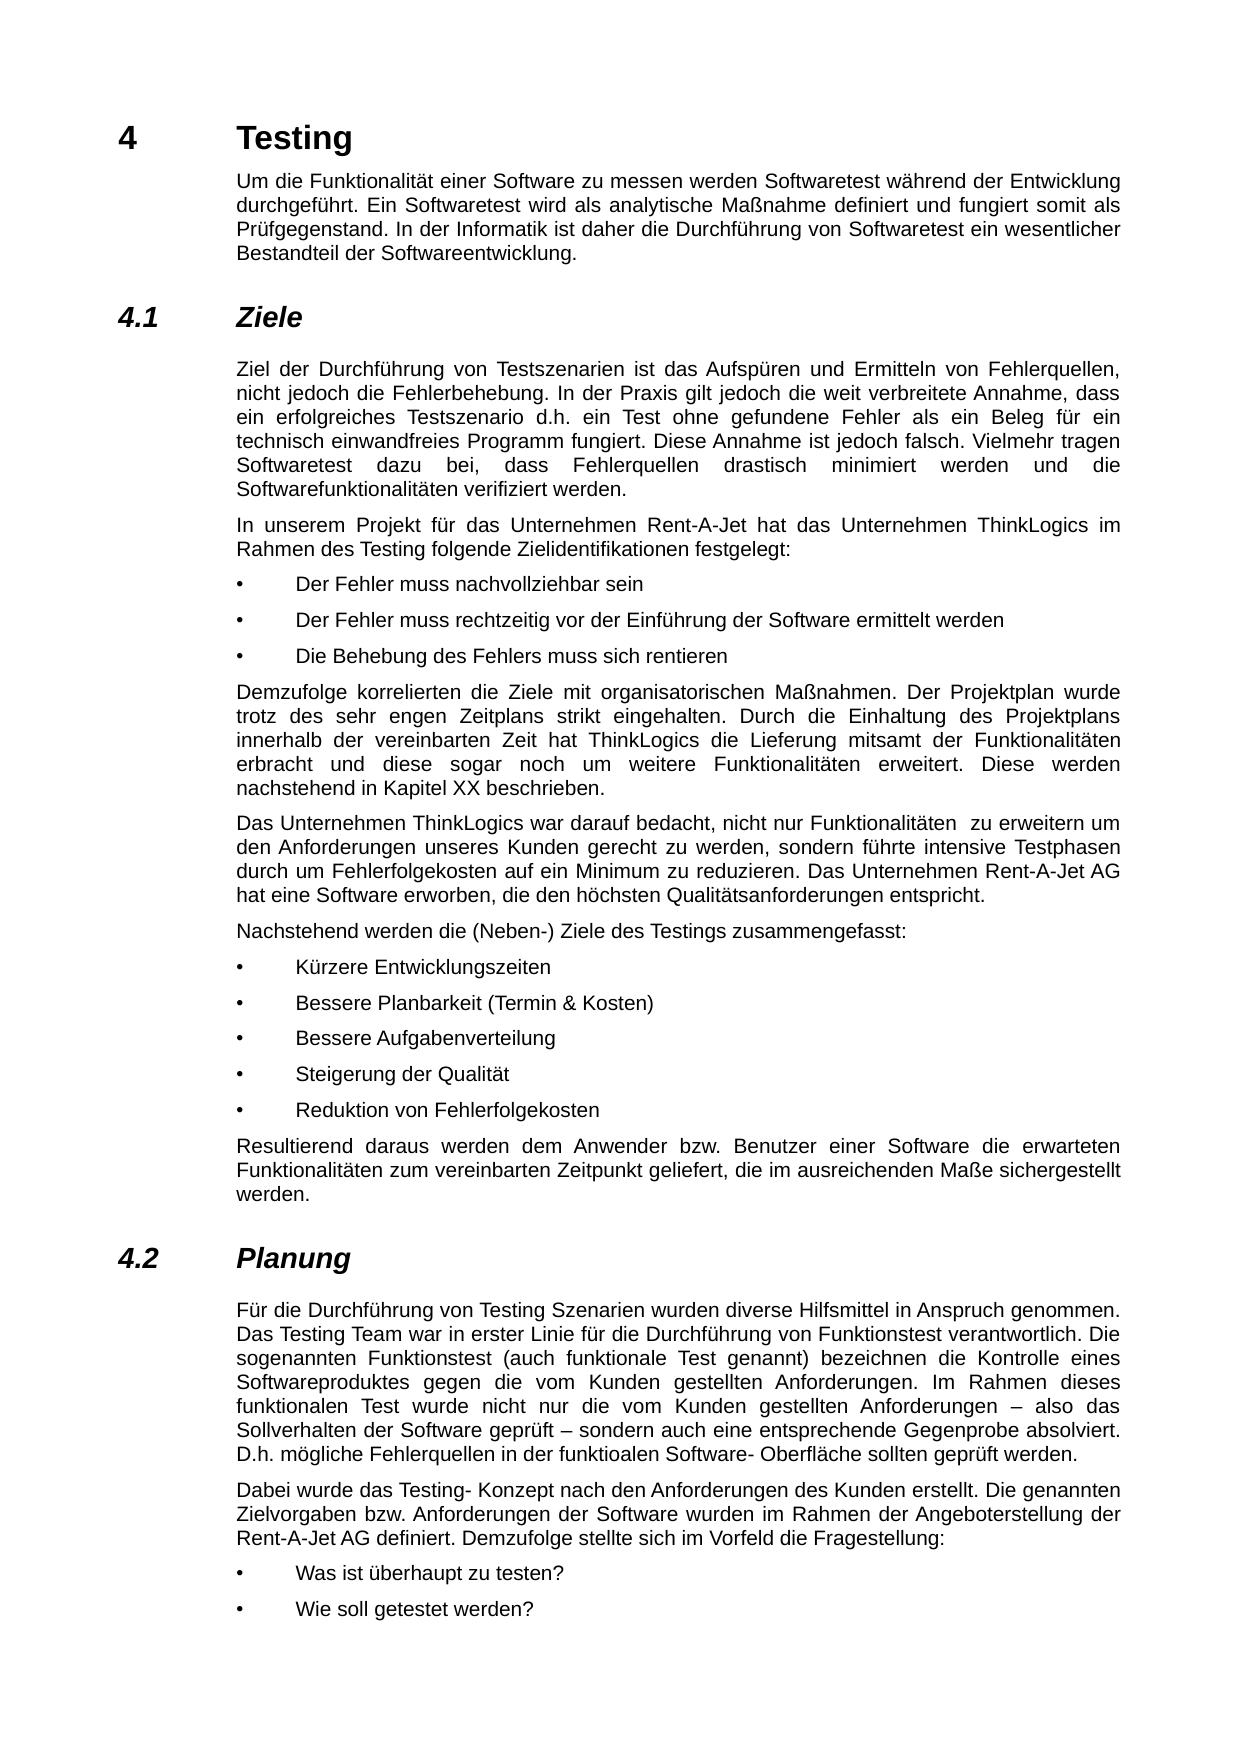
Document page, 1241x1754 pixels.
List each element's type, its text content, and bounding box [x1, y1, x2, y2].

list Bessere Aufgabenverteilung [236, 1026, 1122, 1050]
text Das Unternehmen ThinkLogics war darauf bedacht, nicht nur Funktionalitäten zu erweitern um den Anforderungen unseres Kunden gerecht zu werden, sondern führte intensive Testphasen durch um Fehlerfolgekosten auf ein Minimum zu reduzieren. Das Unternehmen Rent-A-Jet AG hat eine Software erworben, die den höchsten Qualitätsanforderungen entspricht. [236, 811, 1122, 907]
list Reduktion von Fehlerfolgekosten [236, 1098, 1122, 1122]
list Der Fehler muss rechtzeitig vor der Einführung der Software ermittelt werden [236, 608, 1122, 632]
text Dabei wurde das Testing- Konzept nach den Anforderungen des Kunden erstellt. Die genannten Zielvorgaben bzw. Anforderungen der Software wurden im Rahmen der Angeboterstellung der Rent-A-Jet AG definiert. Demzufolge stellte sich im Vorfeld die Fragestellung: [236, 1477, 1122, 1549]
list Steigerung der Qualität [236, 1062, 1122, 1086]
text Um die Funktionalität einer Software zu messen werden Softwaretest während der Entwicklung durchgeführt. Ein Softwaretest wird als analytische Maßnahme definiert und fungiert somit als Prüfgegenstand. In der Informatik ist daher die Durchführung von Softwaretest ein wesentlicher Bestandteil der Softwareentwicklung. [236, 168, 1122, 264]
subtitle Ziele [118, 300, 1122, 333]
text Für die Durchführung von Testing Szenarien wurden diverse Hilfsmittel in Anspruch genommen. Das Testing Team war in erster Linie für die Durchführung von Funktionstest verantwortlich. Die sogenannten Funktionstest (auch funktionale Test genannt) bezeichnen die Kontrolle eines Softwareproduktes gegen die vom Kunden gestellten Anforderungen. Im Rahmen dieses funktionalen Test wurde nicht nur die vom Kunden gestellten Anforderungen – also das Sollverhalten der Software geprüft – sondern auch eine entsprechende Gegenprobe absolviert. D.h. mögliche Fehlerquellen in der funktioalen Software- Oberfläche sollten geprüft werden. [236, 1298, 1122, 1466]
text Nachstehend werden die (Neben-) Ziele des Testings zusammengefasst: [236, 919, 1122, 943]
list Bessere Planbarkeit (Termin & Kosten) [236, 990, 1122, 1014]
subtitle Planung [118, 1241, 1122, 1274]
text Resultierend daraus werden dem Anwender bzw. Benutzer einer Software die erwarteten Funktionalitäten zum vereinbarten Zeitpunkt geliefert, die im ausreichenden Maße sichergestellt werden. [236, 1134, 1122, 1206]
list Was ist überhaupt zu testen? [236, 1561, 1122, 1585]
text Demzufolge korrelierten die Ziele mit organisatorischen Maßnahmen. Der Projektplan wurde trotz des sehr engen Zeitplans strikt eingehalten. Durch die Einhaltung des Projektplans innerhalb der vereinbarten Zeit hat ThinkLogics die Lieferung mitsamt der Funktionalitäten erbracht und diese sogar noch um weitere Funktionalitäten erweitert. Diese werden nachstehend in Kapitel XX beschrieben. [236, 679, 1122, 799]
text In unserem Projekt für das Unternehmen Rent-A-Jet hat das Unternehmen ThinkLogics im Rahmen des Testing folgende Zielidentifikationen festgelegt: [236, 512, 1122, 560]
list Wie soll getestet werden? [236, 1597, 1122, 1621]
list Die Behebung des Fehlers muss sich rentieren [236, 644, 1122, 668]
subtitle Testing [118, 118, 1122, 157]
list Kürzere Entwicklungszeiten [236, 954, 1122, 978]
list Der Fehler muss nachvollziehbar sein [236, 572, 1122, 596]
text Ziel der Durchführung von Testszenarien ist das Aufspüren und Ermitteln von Fehlerquellen, nicht jedoch die Fehlerbehebung. In der Praxis gilt jedoch die weit verbreitete Annahme, dass ein erfolgreiches Testszenario d.h. ein Test ohne gefundene Fehler als ein Beleg für ein technisch einwandfreies Programm fungiert. Diese Annahme ist jedoch falsch. Vielmehr tragen Softwaretest dazu bei, dass Fehlerquellen drastisch minimiert werden und die Softwarefunktionalitäten verifiziert werden. [236, 357, 1122, 501]
